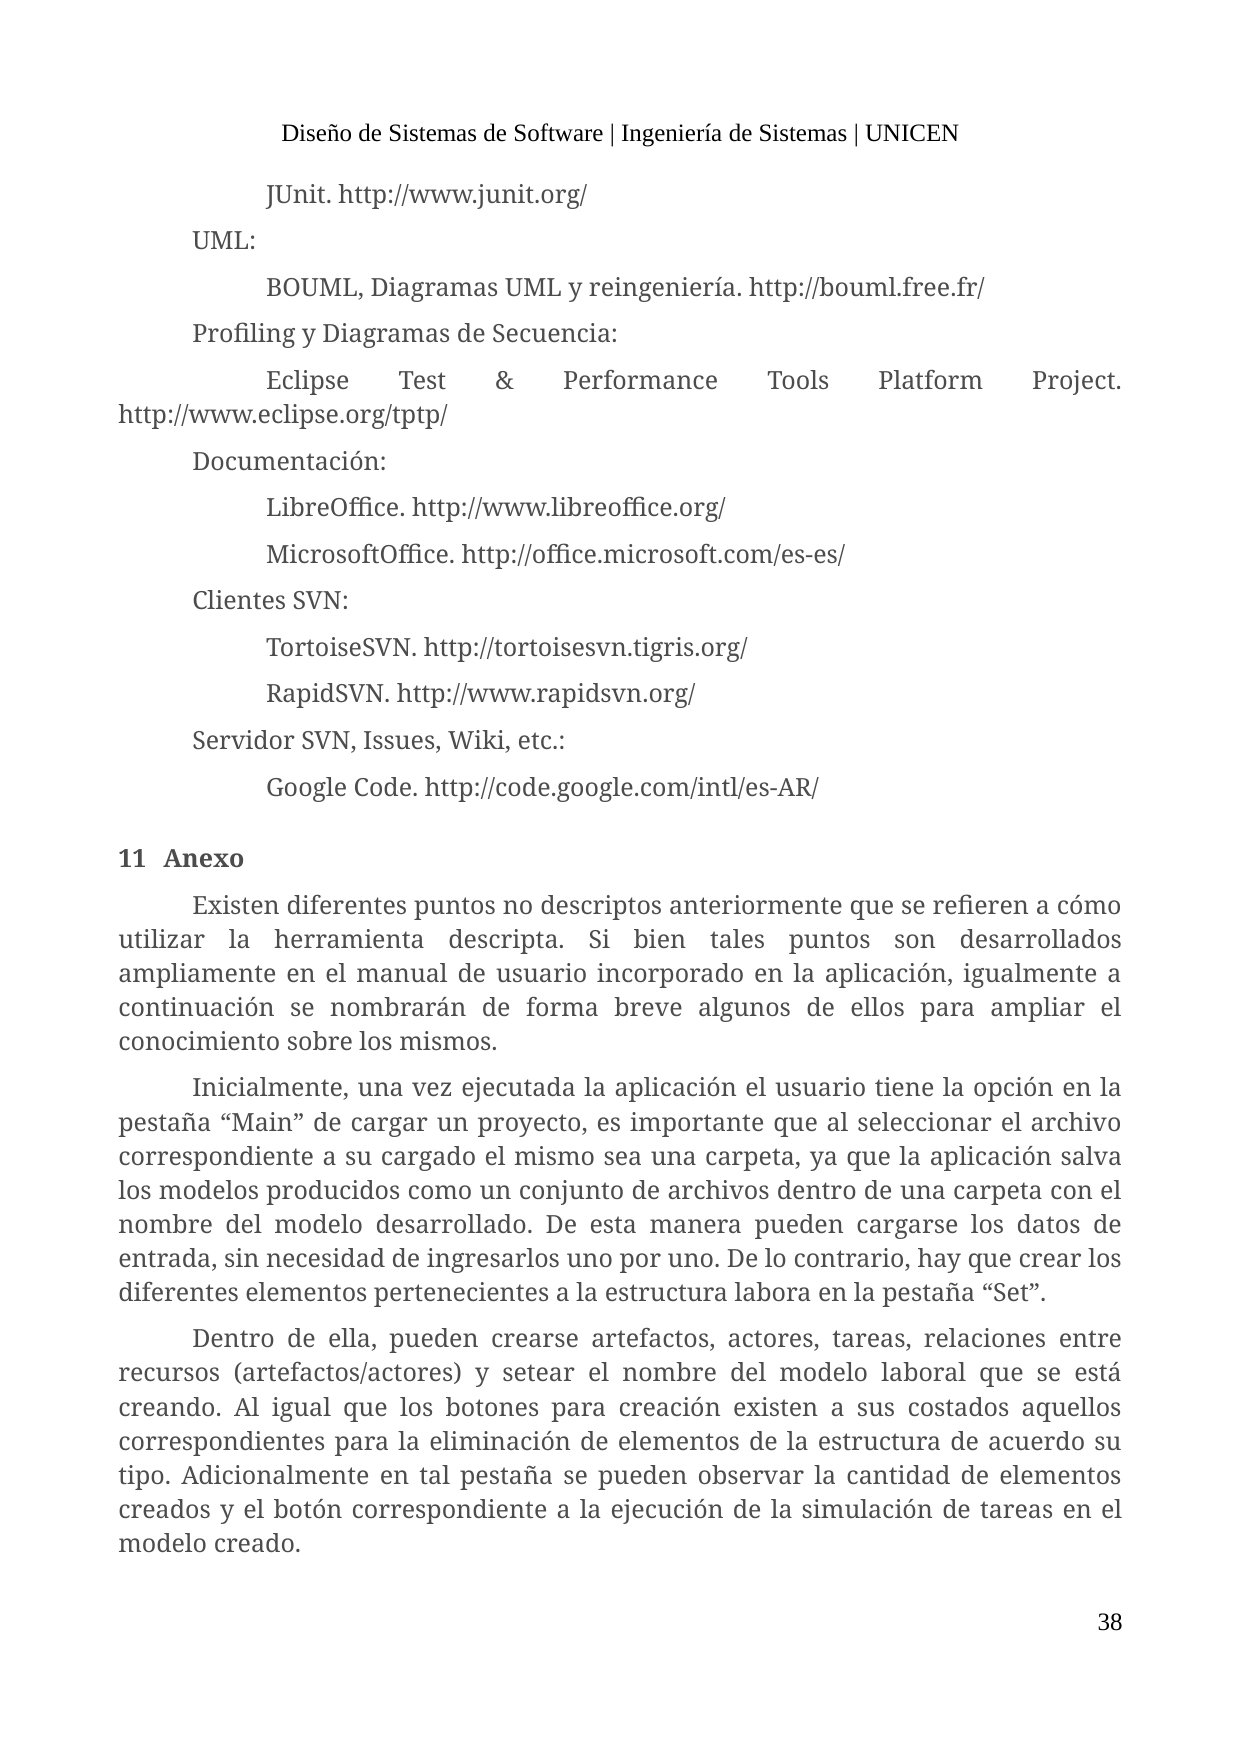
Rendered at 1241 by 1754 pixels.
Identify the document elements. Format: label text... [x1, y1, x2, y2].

text Servidor SVN, Issues, Wiki, etc.: [118, 723, 1122, 757]
text TortoiseSVN. http://tortoisesvn.tigris.org/ [118, 629, 1122, 663]
text Google Code. http://code.google.com/intl/es-AR/ [118, 769, 1122, 803]
text Dentro de ella, pueden crearse artefactos, actores, tareas, relaciones entre recursos (artefactos/actores) y setear el nombre del modelo laboral que se está creando. Al igual que los botones para creación existen a sus costados aquellos correspondientes para la eliminación de elementos de la estructura de acuerdo su tipo. Adicionalmente en tal pestaña se pueden observar la cantidad de elementos creados y el botón correspondiente a la ejecución de la simulación de tareas en el modelo creado. [118, 1321, 1122, 1559]
text Eclipse Test & Performance Tools Platform Project. http://www.eclipse.org/tptp/ [118, 363, 1122, 431]
text LibreOffice. http://www.libreoffice.org/ [118, 490, 1122, 524]
text Profiling y Diagramas de Secuencia: [118, 316, 1122, 350]
text JUnit. http://www.junit.org/ [118, 176, 1122, 210]
subtitle Anexo [118, 841, 1122, 875]
text Inicialmente, una vez ejecutada la aplicación el usuario tiene la opción en la pestaña “Main” de cargar un proyecto, es importante que al seleccionar el archivo correspondiente a su cargado el mismo sea una carpeta, ya que la aplicación salva los modelos producidos como un conjunto de archivos dentro de una carpeta con el nombre del modelo desarrollado. De esta manera pueden cargarse los datos de entrada, sin necesidad de ingresarlos uno por uno. De lo contrario, hay que crear los diferentes elementos pertenecientes a la estructura labora en la pestaña “Set”. [118, 1070, 1122, 1308]
text Clientes SVN: [118, 583, 1122, 617]
text Documentación: [118, 443, 1122, 477]
text BOUML, Diagramas UML y reingeniería. http://bouml.free.fr/ [118, 269, 1122, 303]
text MicrosoftOffice. http://office.microsoft.com/es-es/ [118, 536, 1122, 570]
text UML: [118, 223, 1122, 257]
text Existen diferentes puntos no descriptos anteriormente que se refieren a cómo utilizar la herramienta descripta. Si bien tales puntos son desarrollados ampliamente en el manual de usuario incorporado en la aplicación, igualmente a continuación se nombrarán de forma breve algunos de ellos para ampliar el conocimiento sobre los mismos. [118, 887, 1122, 1058]
text RapidSVN. http://www.rapidsvn.org/ [118, 676, 1122, 710]
